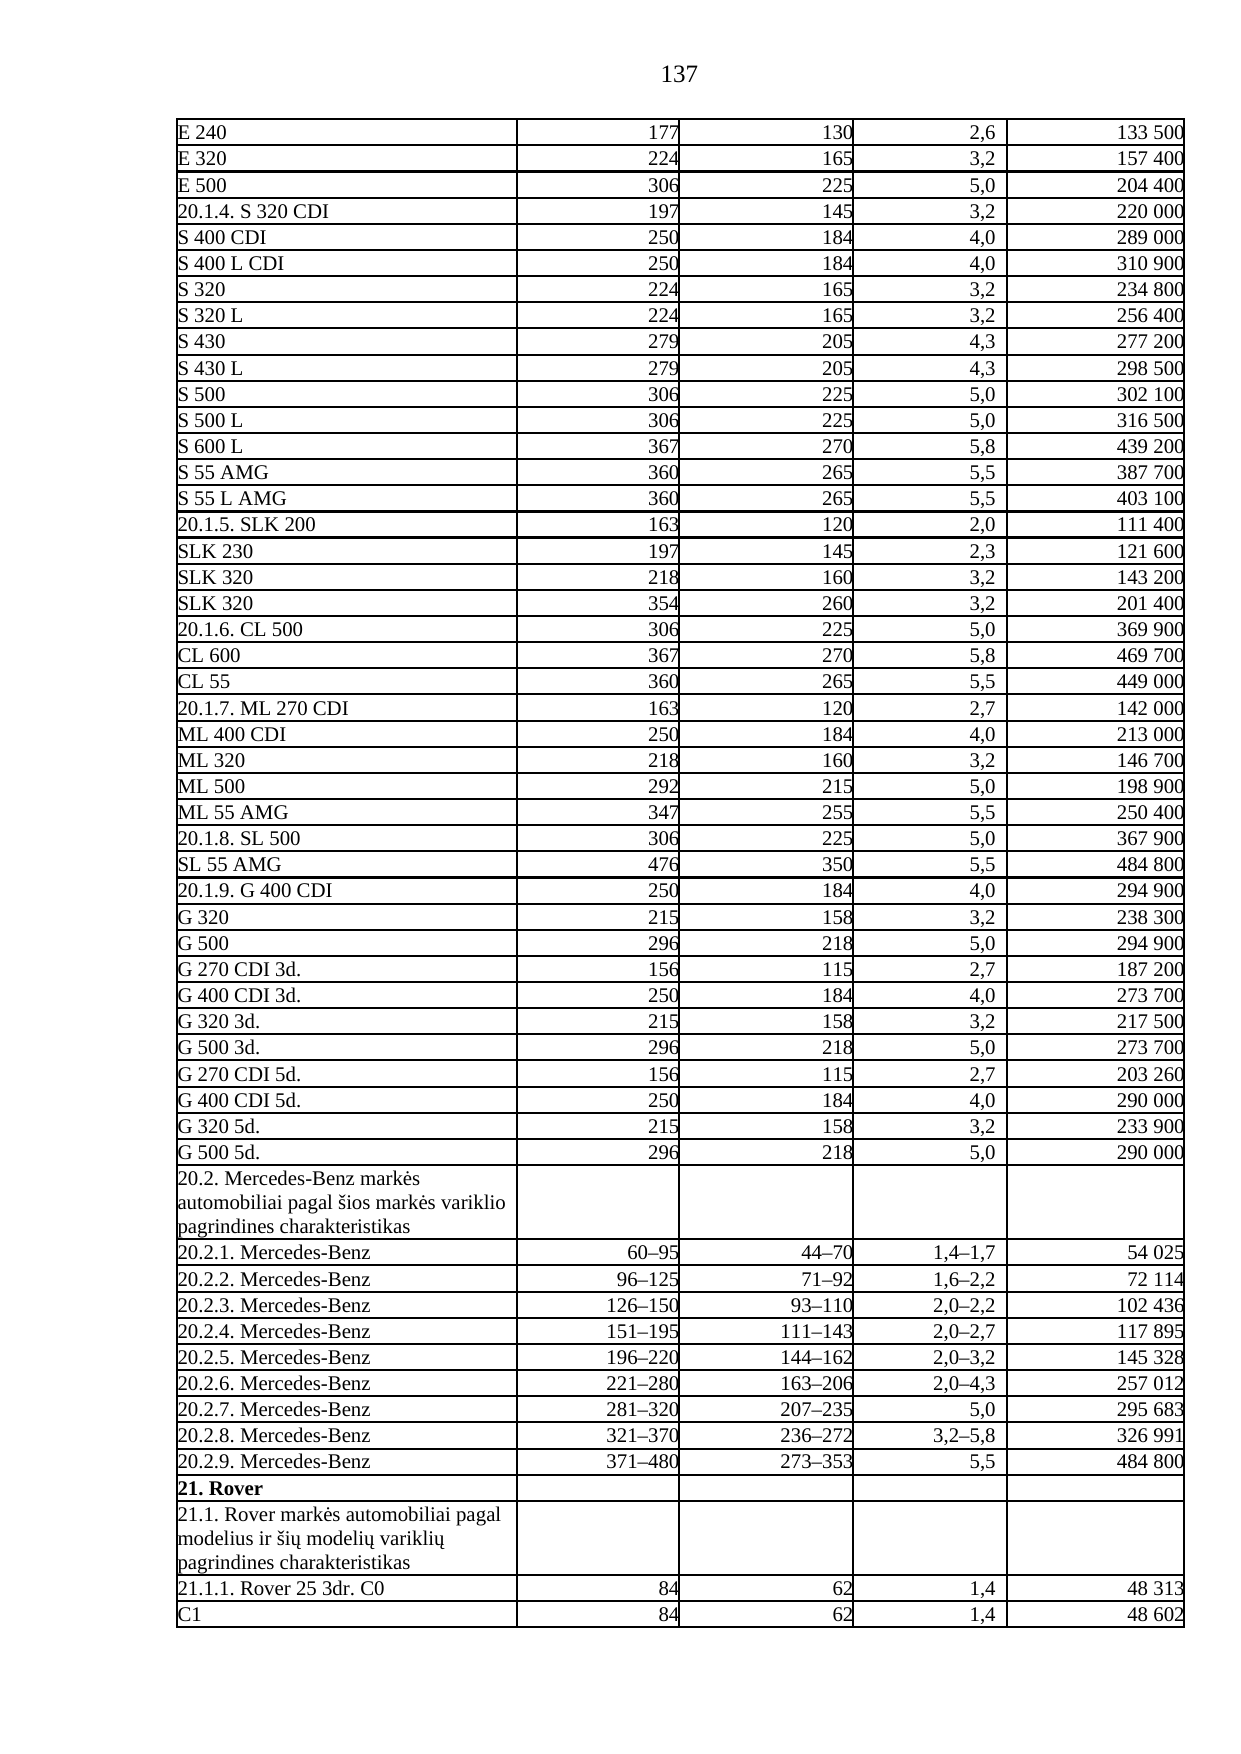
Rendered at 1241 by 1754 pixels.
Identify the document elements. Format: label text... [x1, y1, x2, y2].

table_cell 3,2 [854, 1114, 1006, 1138]
table_cell 177 [518, 120, 678, 144]
table_cell 84 [518, 1576, 678, 1600]
table_cell 321–370 [518, 1423, 678, 1447]
table_cell 48 313 [1008, 1576, 1183, 1600]
table_cell [680, 1166, 852, 1238]
table_cell G 270 CDI 3d. [178, 957, 516, 981]
table_cell 367 [518, 643, 678, 667]
table_cell G 400 CDI 3d. [178, 983, 516, 1007]
table_cell 233 900 [1008, 1114, 1183, 1138]
table_cell 5,0 [854, 617, 1006, 641]
table_cell 4,0 [854, 225, 1006, 249]
table_cell 130 [680, 120, 852, 144]
table_cell 20.2.6. Mercedes-Benz [178, 1371, 516, 1395]
table_cell 217 500 [1008, 1009, 1183, 1033]
table_cell 2,7 [854, 695, 1006, 719]
table_cell 165 [680, 277, 852, 301]
table_cell 273 700 [1008, 983, 1183, 1007]
table_cell 5,5 [854, 460, 1006, 484]
table_cell G 500 5d. [178, 1140, 516, 1164]
table_cell 93–110 [680, 1293, 852, 1317]
table_cell 3,2 [854, 565, 1006, 589]
table_cell 3,2 [854, 1009, 1006, 1033]
table_cell 160 [680, 748, 852, 772]
table_cell [854, 1166, 1006, 1238]
table_cell 224 [518, 277, 678, 301]
table_cell C1 [178, 1602, 516, 1626]
table_cell 371–480 [518, 1450, 678, 1473]
table_cell 146 700 [1008, 748, 1183, 772]
table_cell E 240 [178, 120, 516, 144]
table_cell 187 200 [1008, 957, 1183, 981]
table_cell 250 [518, 1088, 678, 1112]
table_cell 165 [680, 146, 852, 170]
table_cell 255 [680, 800, 852, 824]
table_cell 225 [680, 382, 852, 406]
table_cell 221–280 [518, 1371, 678, 1395]
table_cell 260 [680, 591, 852, 615]
table_cell 145 328 [1008, 1345, 1183, 1369]
table_cell 120 [680, 513, 852, 536]
table_cell G 500 [178, 931, 516, 955]
table_cell 224 [518, 146, 678, 170]
table_cell [680, 1502, 852, 1574]
table_cell 71–92 [680, 1266, 852, 1291]
table_cell S 55 AMG [178, 460, 516, 484]
table_cell 290 000 [1008, 1088, 1183, 1112]
table_cell 198 900 [1008, 774, 1183, 798]
table_cell 204 400 [1008, 173, 1183, 197]
table_cell 387 700 [1008, 460, 1183, 484]
table_cell 5,0 [854, 408, 1006, 432]
table_cell 184 [680, 1088, 852, 1112]
table_cell 484 800 [1008, 1450, 1183, 1473]
table_cell 215 [518, 1009, 678, 1033]
table_cell 5,5 [854, 1450, 1006, 1473]
table_cell S 55 L AMG [178, 486, 516, 510]
table_cell 279 [518, 356, 678, 379]
table_cell S 500 L [178, 408, 516, 432]
table_cell 367 [518, 434, 678, 458]
table_cell 476 [518, 852, 678, 876]
table_cell 20.2. Mercedes-Benz markės automobiliai pagal šios markės variklio pagrindines charakteristikas [178, 1166, 516, 1238]
table_cell 296 [518, 931, 678, 955]
table_cell 265 [680, 669, 852, 693]
table_cell 296 [518, 1035, 678, 1059]
table_cell 5,8 [854, 643, 1006, 667]
table_cell 197 [518, 199, 678, 223]
table_cell 225 [680, 408, 852, 432]
table_cell 4,3 [854, 356, 1006, 379]
table_cell G 400 CDI 5d. [178, 1088, 516, 1112]
table_cell 215 [518, 905, 678, 929]
table_cell 469 700 [1008, 643, 1183, 667]
table_cell 354 [518, 591, 678, 615]
table_cell 163 [518, 695, 678, 719]
table_cell 4,0 [854, 983, 1006, 1007]
table_cell 96–125 [518, 1266, 678, 1291]
table_cell 184 [680, 722, 852, 746]
table_cell 306 [518, 408, 678, 432]
table_cell 439 200 [1008, 434, 1183, 458]
table_cell 5,0 [854, 774, 1006, 798]
table_cell 72 114 [1008, 1266, 1183, 1291]
table_cell 265 [680, 486, 852, 510]
table_cell 225 [680, 617, 852, 641]
table_cell 224 [518, 303, 678, 327]
table_cell 215 [518, 1114, 678, 1138]
table_cell 4,0 [854, 879, 1006, 902]
table_cell S 320 [178, 277, 516, 301]
table_cell ML 55 AMG [178, 800, 516, 824]
table_cell S 400 L CDI [178, 251, 516, 275]
table_cell 270 [680, 434, 852, 458]
table_cell 3,2 [854, 591, 1006, 615]
table_cell 1,4–1,7 [854, 1240, 1006, 1264]
table_cell 310 900 [1008, 251, 1183, 275]
table_cell 2,0–2,2 [854, 1293, 1006, 1317]
table_cell 184 [680, 251, 852, 275]
table_cell 449 000 [1008, 669, 1183, 693]
table_cell 163 [518, 513, 678, 536]
table_cell 294 900 [1008, 931, 1183, 955]
table_cell S 400 CDI [178, 225, 516, 249]
table_cell 205 [680, 356, 852, 379]
table_cell 306 [518, 382, 678, 406]
table_cell 3,2 [854, 303, 1006, 327]
table_cell 306 [518, 173, 678, 197]
table_cell ML 500 [178, 774, 516, 798]
table_cell 3,2–5,8 [854, 1423, 1006, 1447]
table_cell 316 500 [1008, 408, 1183, 432]
table_cell 1,4 [854, 1602, 1006, 1626]
table_cell 236–272 [680, 1423, 852, 1447]
table_cell 4,0 [854, 722, 1006, 746]
table_cell 250 [518, 722, 678, 746]
table_cell S 320 L [178, 303, 516, 327]
table_cell 3,2 [854, 905, 1006, 929]
table_cell 292 [518, 774, 678, 798]
table_cell G 270 CDI 5d. [178, 1061, 516, 1086]
table_cell 48 602 [1008, 1602, 1183, 1626]
table_cell 218 [680, 1035, 852, 1059]
table_cell 20.1.6. CL 500 [178, 617, 516, 641]
table_cell 4,0 [854, 251, 1006, 275]
table_cell 5,0 [854, 826, 1006, 850]
table_cell ML 320 [178, 748, 516, 772]
table_cell 296 [518, 1140, 678, 1164]
table_cell 158 [680, 905, 852, 929]
table_cell 160 [680, 565, 852, 589]
table_cell 218 [680, 1140, 852, 1164]
table_cell 218 [680, 931, 852, 955]
table_cell 21. Rover [178, 1476, 516, 1500]
table_cell 5,5 [854, 800, 1006, 824]
table_cell 184 [680, 879, 852, 902]
table_cell E 320 [178, 146, 516, 170]
table_cell 218 [518, 565, 678, 589]
table_cell 133 500 [1008, 120, 1183, 144]
table_cell ML 400 CDI [178, 722, 516, 746]
table_cell 257 012 [1008, 1371, 1183, 1395]
table_cell 279 [518, 329, 678, 353]
table_cell 151–195 [518, 1319, 678, 1343]
table_cell 218 [518, 748, 678, 772]
table_cell 144–162 [680, 1345, 852, 1369]
table_cell 290 000 [1008, 1140, 1183, 1164]
table_cell 158 [680, 1009, 852, 1033]
table_cell 250 400 [1008, 800, 1183, 824]
table_cell 184 [680, 983, 852, 1007]
table_cell 2,0–4,3 [854, 1371, 1006, 1395]
table_cell 360 [518, 669, 678, 693]
table_cell 4,0 [854, 1088, 1006, 1112]
table_cell 126–150 [518, 1293, 678, 1317]
table_cell 111 400 [1008, 513, 1183, 536]
table_cell 250 [518, 983, 678, 1007]
table_cell 20.2.5. Mercedes-Benz [178, 1345, 516, 1369]
table_cell G 320 5d. [178, 1114, 516, 1138]
table_cell 184 [680, 225, 852, 249]
table_cell 3,2 [854, 199, 1006, 223]
table_cell 326 991 [1008, 1423, 1183, 1447]
table_cell 1,4 [854, 1576, 1006, 1600]
table_cell 205 [680, 329, 852, 353]
table_cell 302 100 [1008, 382, 1183, 406]
table_cell 60–95 [518, 1240, 678, 1264]
table_cell G 500 3d. [178, 1035, 516, 1059]
table_cell 117 895 [1008, 1319, 1183, 1343]
table_cell 20.1.5. SLK 200 [178, 513, 516, 536]
table_cell 250 [518, 251, 678, 275]
table_cell 20.1.8. SL 500 [178, 826, 516, 850]
table_cell 250 [518, 879, 678, 902]
table_cell SLK 320 [178, 591, 516, 615]
table_cell 265 [680, 460, 852, 484]
table_cell 54 025 [1008, 1240, 1183, 1264]
table_cell [680, 1476, 852, 1500]
table_cell 163–206 [680, 1371, 852, 1395]
table_cell 273–353 [680, 1450, 852, 1473]
table_cell S 430 [178, 329, 516, 353]
table_cell [1008, 1476, 1183, 1500]
table_cell 44–70 [680, 1240, 852, 1264]
table_cell 295 683 [1008, 1397, 1183, 1421]
table_cell 102 436 [1008, 1293, 1183, 1317]
table_cell 369 900 [1008, 617, 1183, 641]
table_cell 250 [518, 225, 678, 249]
table_cell 145 [680, 199, 852, 223]
table_cell CL 600 [178, 643, 516, 667]
table_cell 20.1.4. S 320 CDI [178, 199, 516, 223]
table_cell 20.1.9. G 400 CDI [178, 879, 516, 902]
table_cell 1,6–2,2 [854, 1266, 1006, 1291]
table_cell 5,0 [854, 1140, 1006, 1164]
table_cell SLK 230 [178, 539, 516, 563]
table_cell 201 400 [1008, 591, 1183, 615]
table_cell 20.2.1. Mercedes-Benz [178, 1240, 516, 1264]
table_cell [1008, 1166, 1183, 1238]
table_cell 20.1.7. ML 270 CDI [178, 695, 516, 719]
table_cell 2,7 [854, 957, 1006, 981]
table_cell 2,0–3,2 [854, 1345, 1006, 1369]
table_cell 20.2.4. Mercedes-Benz [178, 1319, 516, 1343]
table_cell 20.2.2. Mercedes-Benz [178, 1266, 516, 1291]
table_cell 294 900 [1008, 879, 1183, 902]
table_cell S 430 L [178, 356, 516, 379]
table_cell 196–220 [518, 1345, 678, 1369]
table_cell 21.1. Rover markės automobiliai pagal modelius ir šių modelių variklių pagrindines charakteristikas [178, 1502, 516, 1574]
table_cell 5,5 [854, 852, 1006, 876]
table_cell G 320 [178, 905, 516, 929]
table_cell 289 000 [1008, 225, 1183, 249]
table_cell 157 400 [1008, 146, 1183, 170]
table_cell 5,0 [854, 173, 1006, 197]
table_cell 281–320 [518, 1397, 678, 1421]
table_cell 3,2 [854, 277, 1006, 301]
table_cell 5,5 [854, 486, 1006, 510]
table_cell 120 [680, 695, 852, 719]
table_cell 360 [518, 486, 678, 510]
table_cell 156 [518, 957, 678, 981]
table_cell [518, 1476, 678, 1500]
table_cell E 500 [178, 173, 516, 197]
table_cell [518, 1502, 678, 1574]
table_cell 225 [680, 173, 852, 197]
table_cell 142 000 [1008, 695, 1183, 719]
table_cell 20.2.7. Mercedes-Benz [178, 1397, 516, 1421]
table_cell 20.2.9. Mercedes-Benz [178, 1450, 516, 1473]
table_cell 203 260 [1008, 1061, 1183, 1086]
table_cell 350 [680, 852, 852, 876]
table_cell 20.2.3. Mercedes-Benz [178, 1293, 516, 1317]
table_cell 197 [518, 539, 678, 563]
table_cell 165 [680, 303, 852, 327]
table_cell 273 700 [1008, 1035, 1183, 1059]
table_cell 21.1.1. Rover 25 3dr. C0 [178, 1576, 516, 1600]
table_cell 115 [680, 957, 852, 981]
table_cell S 500 [178, 382, 516, 406]
table_cell 2,0–2,7 [854, 1319, 1006, 1343]
table_cell [518, 1166, 678, 1238]
table_cell 484 800 [1008, 852, 1183, 876]
table_cell [1008, 1502, 1183, 1574]
table_cell 403 100 [1008, 486, 1183, 510]
table_cell 347 [518, 800, 678, 824]
table_cell 111–143 [680, 1319, 852, 1343]
table_cell 306 [518, 826, 678, 850]
table_cell 62 [680, 1602, 852, 1626]
table_cell 20.2.8. Mercedes-Benz [178, 1423, 516, 1447]
table_cell 5,0 [854, 382, 1006, 406]
table_cell 213 000 [1008, 722, 1183, 746]
table_cell 158 [680, 1114, 852, 1138]
table_cell 238 300 [1008, 905, 1183, 929]
table_cell 156 [518, 1061, 678, 1086]
table_cell 298 500 [1008, 356, 1183, 379]
table_cell 5,0 [854, 931, 1006, 955]
table_cell 207–235 [680, 1397, 852, 1421]
table_cell 4,3 [854, 329, 1006, 353]
table_cell 145 [680, 539, 852, 563]
table_cell 5,8 [854, 434, 1006, 458]
table_cell 121 600 [1008, 539, 1183, 563]
table_cell 62 [680, 1576, 852, 1600]
table_cell 5,0 [854, 1035, 1006, 1059]
table_cell 234 800 [1008, 277, 1183, 301]
table_cell 367 900 [1008, 826, 1183, 850]
table_cell 306 [518, 617, 678, 641]
table_cell 3,2 [854, 146, 1006, 170]
table_cell 270 [680, 643, 852, 667]
table_cell [854, 1502, 1006, 1574]
table_cell 277 200 [1008, 329, 1183, 353]
table_cell 2,6 [854, 120, 1006, 144]
table_cell 2,3 [854, 539, 1006, 563]
table_cell 2,7 [854, 1061, 1006, 1086]
table_cell 84 [518, 1602, 678, 1626]
table_cell S 600 L [178, 434, 516, 458]
table_cell SL 55 AMG [178, 852, 516, 876]
table_cell 5,0 [854, 1397, 1006, 1421]
table_cell 5,5 [854, 669, 1006, 693]
table_cell 225 [680, 826, 852, 850]
table_cell 115 [680, 1061, 852, 1086]
table_cell 2,0 [854, 513, 1006, 536]
table_cell 256 400 [1008, 303, 1183, 327]
table_cell SLK 320 [178, 565, 516, 589]
table_cell CL 55 [178, 669, 516, 693]
table_cell G 320 3d. [178, 1009, 516, 1033]
table_cell 143 200 [1008, 565, 1183, 589]
table_cell 360 [518, 460, 678, 484]
table_cell 215 [680, 774, 852, 798]
table_cell 220 000 [1008, 199, 1183, 223]
table_cell [854, 1476, 1006, 1500]
table_cell 3,2 [854, 748, 1006, 772]
